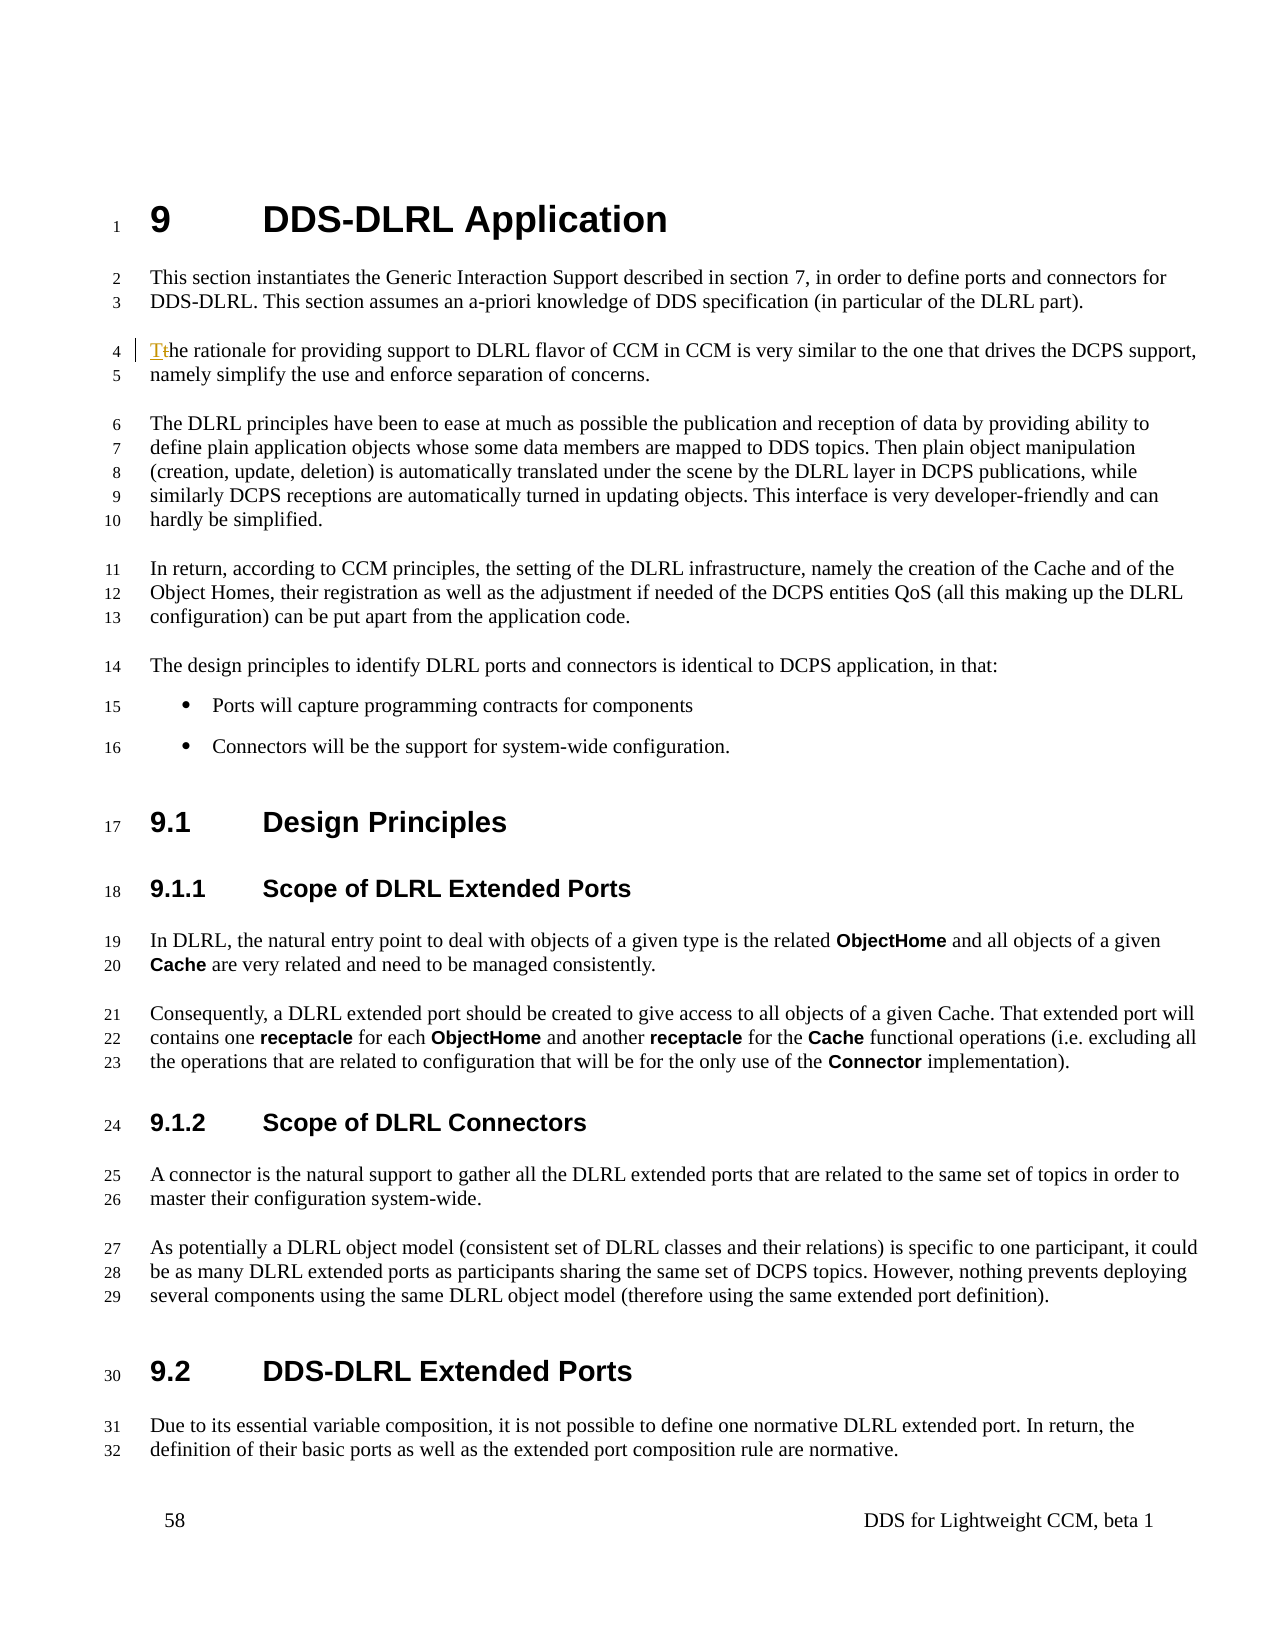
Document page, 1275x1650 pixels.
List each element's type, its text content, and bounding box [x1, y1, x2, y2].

text In return, according to CCM principles, the setting of the DLRL infrastructure, namely the creation of the Cache and of the Object Homes, their registration as well as the adjustment if needed of the DCPS entities QoS (all this making up the DLRL configuration) can be put apart from the application code. [150, 556, 1200, 628]
text In DLRL, the natural entry point to deal with objects of a given type is the related ObjectHome and all objects of a given Cache are very related and need to be managed consistently. [150, 928, 1200, 976]
text A connector is the natural support to gather all the DLRL extended ports that are related to the same set of topics in order to master their configuration system-wide. [150, 1162, 1200, 1210]
text This section instantiates the Generic Interaction Support described in section 7, in order to define ports and connectors for DDS-DLRL. This section assumes an a-priori knowledge of DDS specification (in particular of the DLRL part). [150, 265, 1200, 313]
text Due to its essential variable composition, it is not possible to define one normative DLRL extended port. In return, the definition of their basic ports as well as the extended port composition rule are normative. [150, 1413, 1200, 1461]
subtitle Scope of DLRL Extended Ports [150, 874, 1200, 903]
text As potentially a DLRL object model (consistent set of DLRL classes and their relations) is specific to one participant, it could be as many DLRL extended ports as participants sharing the same set of DCPS topics. However, nothing prevents deploying several components using the same DLRL object model (therefore using the same extended port definition). [150, 1235, 1200, 1307]
subtitle Scope of DLRL Connectors [150, 1108, 1200, 1137]
text Consequently, a DLRL extended port should be created to give access to all objects of a given Cache. That extended port will contains one receptacle for each ObjectHome and another receptacle for the Cache functional operations (i.e. excluding all the operations that are related to configuration that will be for the only use of the Connector implementation). [150, 1001, 1200, 1073]
text The rationale for providing support to DLRL flavor of CCM in CCM is very similar to the one that drives the DCPS support, namely simplify the use and enforce separation of concerns. [150, 338, 1200, 386]
subtitle DDS-DLRL Application [150, 197, 1200, 240]
list Ports will capture programming contracts for components [182, 693, 1200, 717]
list Connectors will be the support for system-wide configuration. [182, 734, 1200, 758]
text The design principles to identify DLRL ports and connectors is identical to DCPS application, in that: [150, 653, 1200, 677]
text The DLRL principles have been to ease at much as possible the publication and reception of data by providing ability to define plain application objects whose some data members are mapped to DDS topics. Then plain object manipulation (creation, update, deletion) is automatically translated under the scene by the DLRL layer in DCPS publications, while similarly DCPS receptions are automatically turned in updating objects. This interface is very developer-friendly and can hardly be simplified. [150, 411, 1200, 531]
subtitle DDS-DLRL Extended Ports [150, 1354, 1200, 1388]
subtitle Design Principles [150, 805, 1200, 839]
